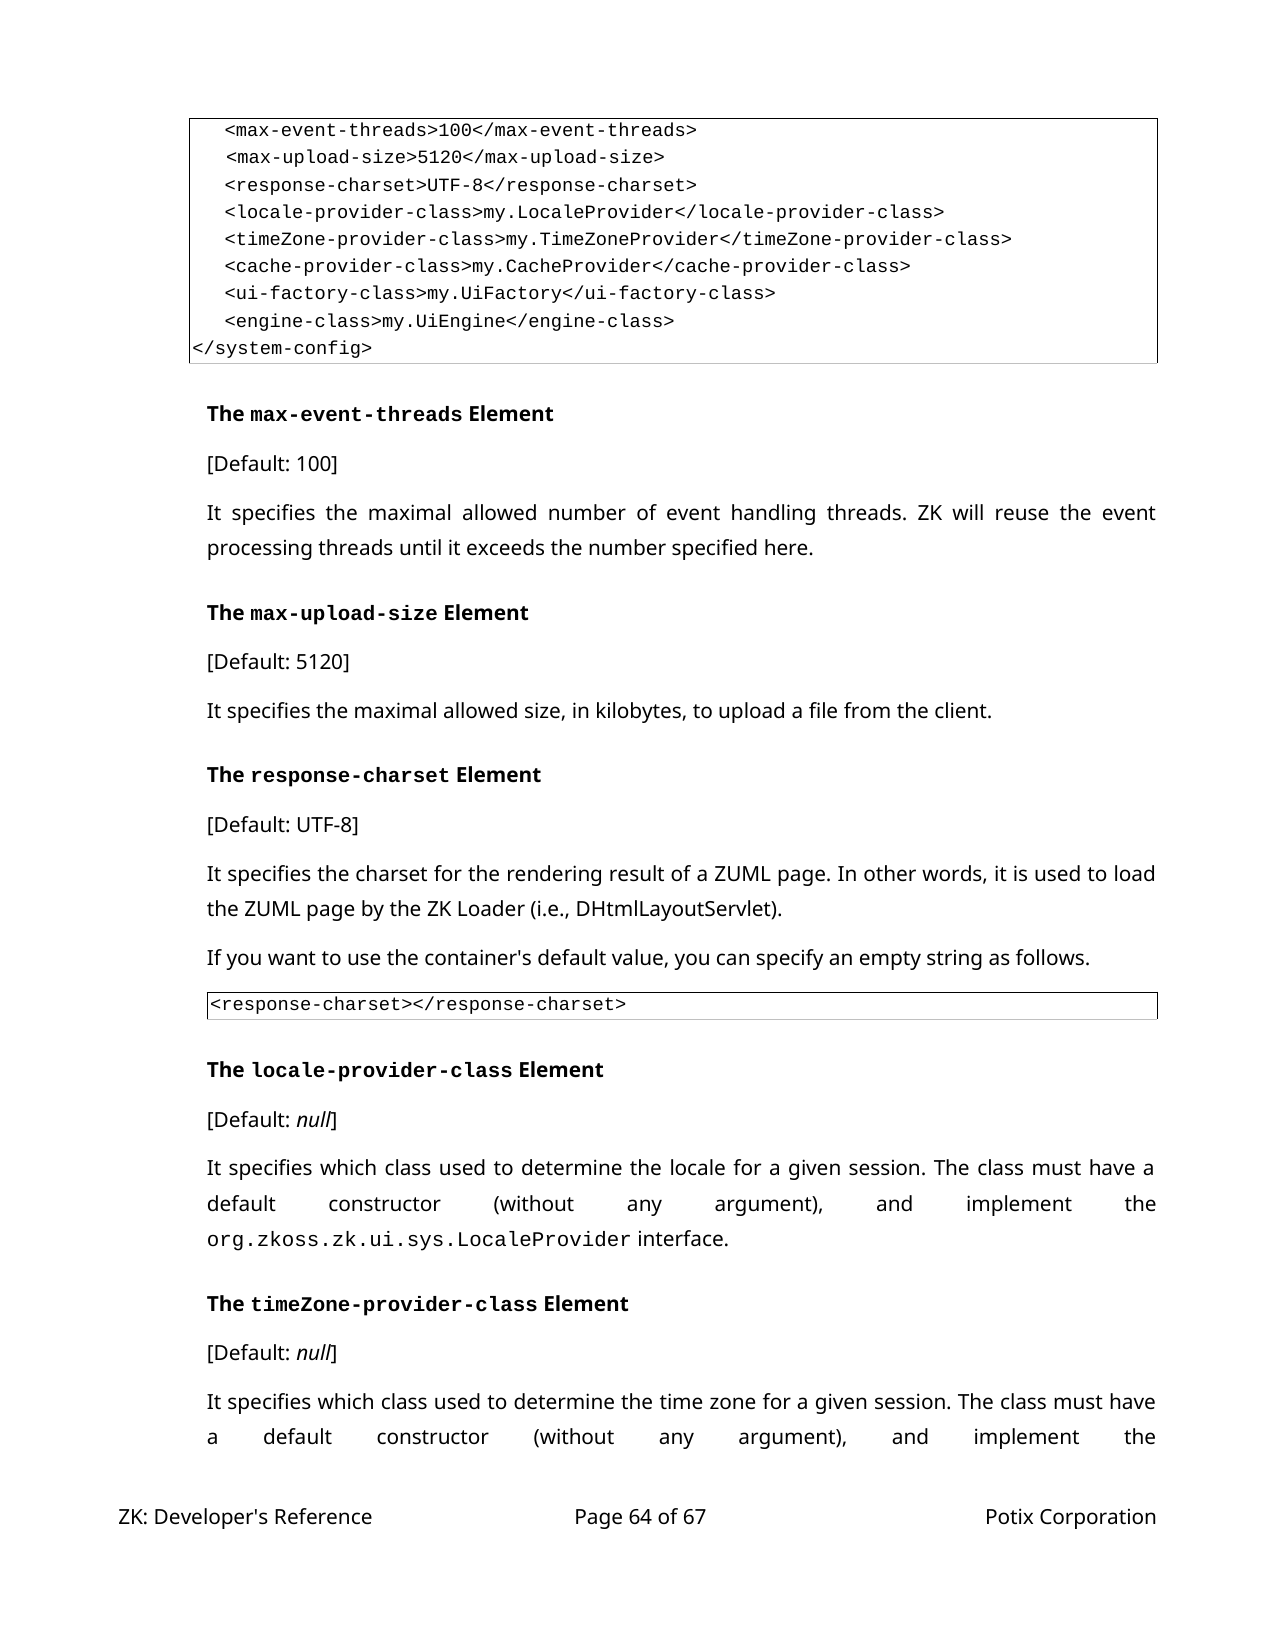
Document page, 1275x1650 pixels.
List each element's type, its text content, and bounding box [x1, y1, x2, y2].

text <engine-class>my.UiEngine</engine-class> [190, 308, 1157, 333]
text It specifies the charset for the rendering result of a ZUML page. In other words, it is used to load the ZUML page by the ZK Loader (i.e., DHtmlLayoutServlet). [207, 859, 1157, 922]
text [Default: UTF-8] [207, 810, 1157, 838]
text <response-charset></response-charset> [208, 993, 1157, 1019]
text <response-charset>UTF-8</response-charset> [190, 172, 1157, 197]
text </system-config> [190, 336, 1157, 363]
subtitle The locale-provider-class Element [207, 1056, 1157, 1084]
text <max-upload-size>5120</max-upload-size> [190, 145, 1157, 169]
text [Default: 5120] [207, 647, 1157, 675]
subtitle The timeZone-provider-class Element [207, 1289, 1157, 1318]
text It specifies the maximal allowed number of event handling threads. ZK will reuse the event processing threads until it exceeds the number specified here. [207, 498, 1157, 561]
subtitle The response-charset Element [207, 761, 1157, 789]
text <ui-factory-class>my.UiFactory</ui-factory-class> [190, 281, 1157, 306]
text It specifies which class used to determine the locale for a given session. The class must have a default constructor (without any argument), and implement the org.zkoss.zk.ui.sys.LocaleProvider interface. [207, 1153, 1157, 1252]
text [Default: null] [207, 1338, 1157, 1367]
subtitle The max-upload-size Element [207, 598, 1157, 626]
text It specifies which class used to determine the time zone for a given session. The class must have a default constructor (without any argument), and implement the [207, 1387, 1157, 1451]
text <locale-provider-class>my.LocaleProvider</locale-provider-class> [190, 200, 1157, 224]
text [Default: null] [207, 1105, 1157, 1133]
text If you want to use the container's default value, you can specify an empty string as follows. [207, 943, 1157, 971]
text [Default: 100] [207, 449, 1157, 477]
text <cache-provider-class>my.CacheProvider</cache-provider-class> [190, 254, 1157, 278]
text <max-event-threads>100</max-event-threads> [190, 119, 1157, 142]
text It specifies the maximal allowed size, in kilobytes, to upload a file from the client. [207, 696, 1157, 724]
text <timeZone-provider-class>my.TimeZoneProvider</timeZone-provider-class> [190, 227, 1157, 251]
subtitle The max-event-threads Element [207, 399, 1157, 428]
